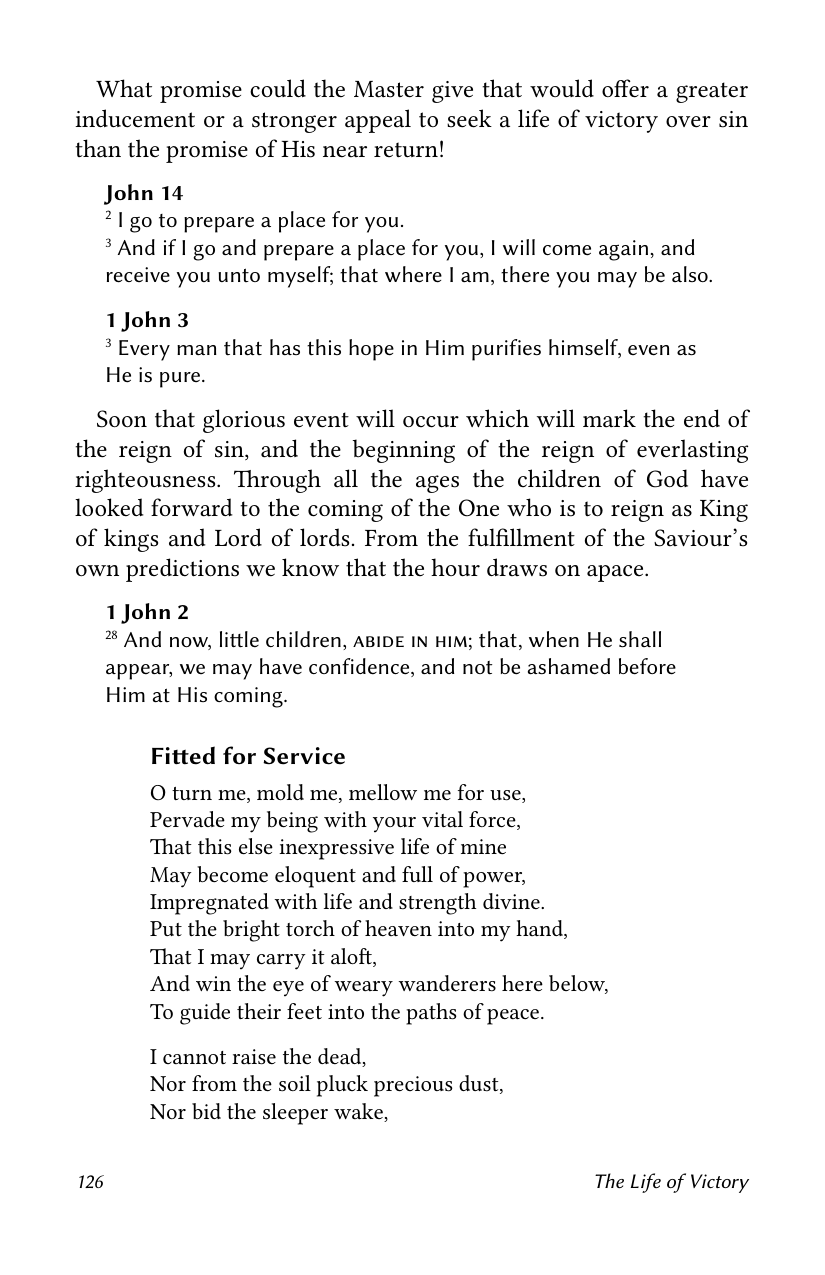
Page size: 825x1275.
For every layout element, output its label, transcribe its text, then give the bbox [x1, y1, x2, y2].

title Fitted for Service [150, 742, 750, 770]
text Nor bid the sleeper wake, [150, 1099, 750, 1125]
text 2 I go to prepare a place for you. [105, 207, 720, 233]
text Impregnated with life and strength divine. [150, 889, 750, 915]
text May become eloquent and full of power, [150, 862, 750, 888]
text What promise could the Master give that would offer a greater inducement or a stronger appeal to seek a life of victory over sin than the promise of His near return! [75, 75, 750, 163]
text 28 And now, little children, ABIDE IN HIM; that, when He shall appear, we may have confidence, and not be ashamed before Him at His coming. [105, 627, 720, 708]
text To guide their feet into the paths of peace. [150, 998, 750, 1025]
text That this else inexpressive life of mine [150, 834, 750, 860]
text Soon that glorious event will occur which will mark the end of the reign of sin, and the beginning of the reign of everlasting righteousness. Through all the ages the children of God have looked forward to the coming of the One who is to reign as King of kings and Lord of lords. From the fulfillment of the Saviour’s own predictions we know that the hour draws on apace. [75, 405, 750, 583]
text 1 John 3 [105, 307, 750, 333]
text 3 Every man that has this hope in Him purifies himself, even as He is pure. [105, 335, 720, 388]
text Pervade my being with your vital force, [150, 807, 750, 833]
text 1 John 2 [105, 599, 750, 625]
text John 14 [105, 180, 750, 206]
text O turn me, mold me, mellow me for use, [150, 779, 750, 806]
text 3 And if I go and prepare a place for you, I will come again, and receive you unto myself; that where I am, there you may be also. [105, 235, 720, 288]
text That I may carry it aloft, [150, 944, 750, 970]
text Put the bright torch of heaven into my hand, [150, 916, 750, 942]
text I cannot raise the dead, [150, 1044, 750, 1070]
text And win the eye of weary wanderers here below, [150, 971, 750, 997]
text Nor from the soil pluck precious dust, [150, 1071, 750, 1097]
